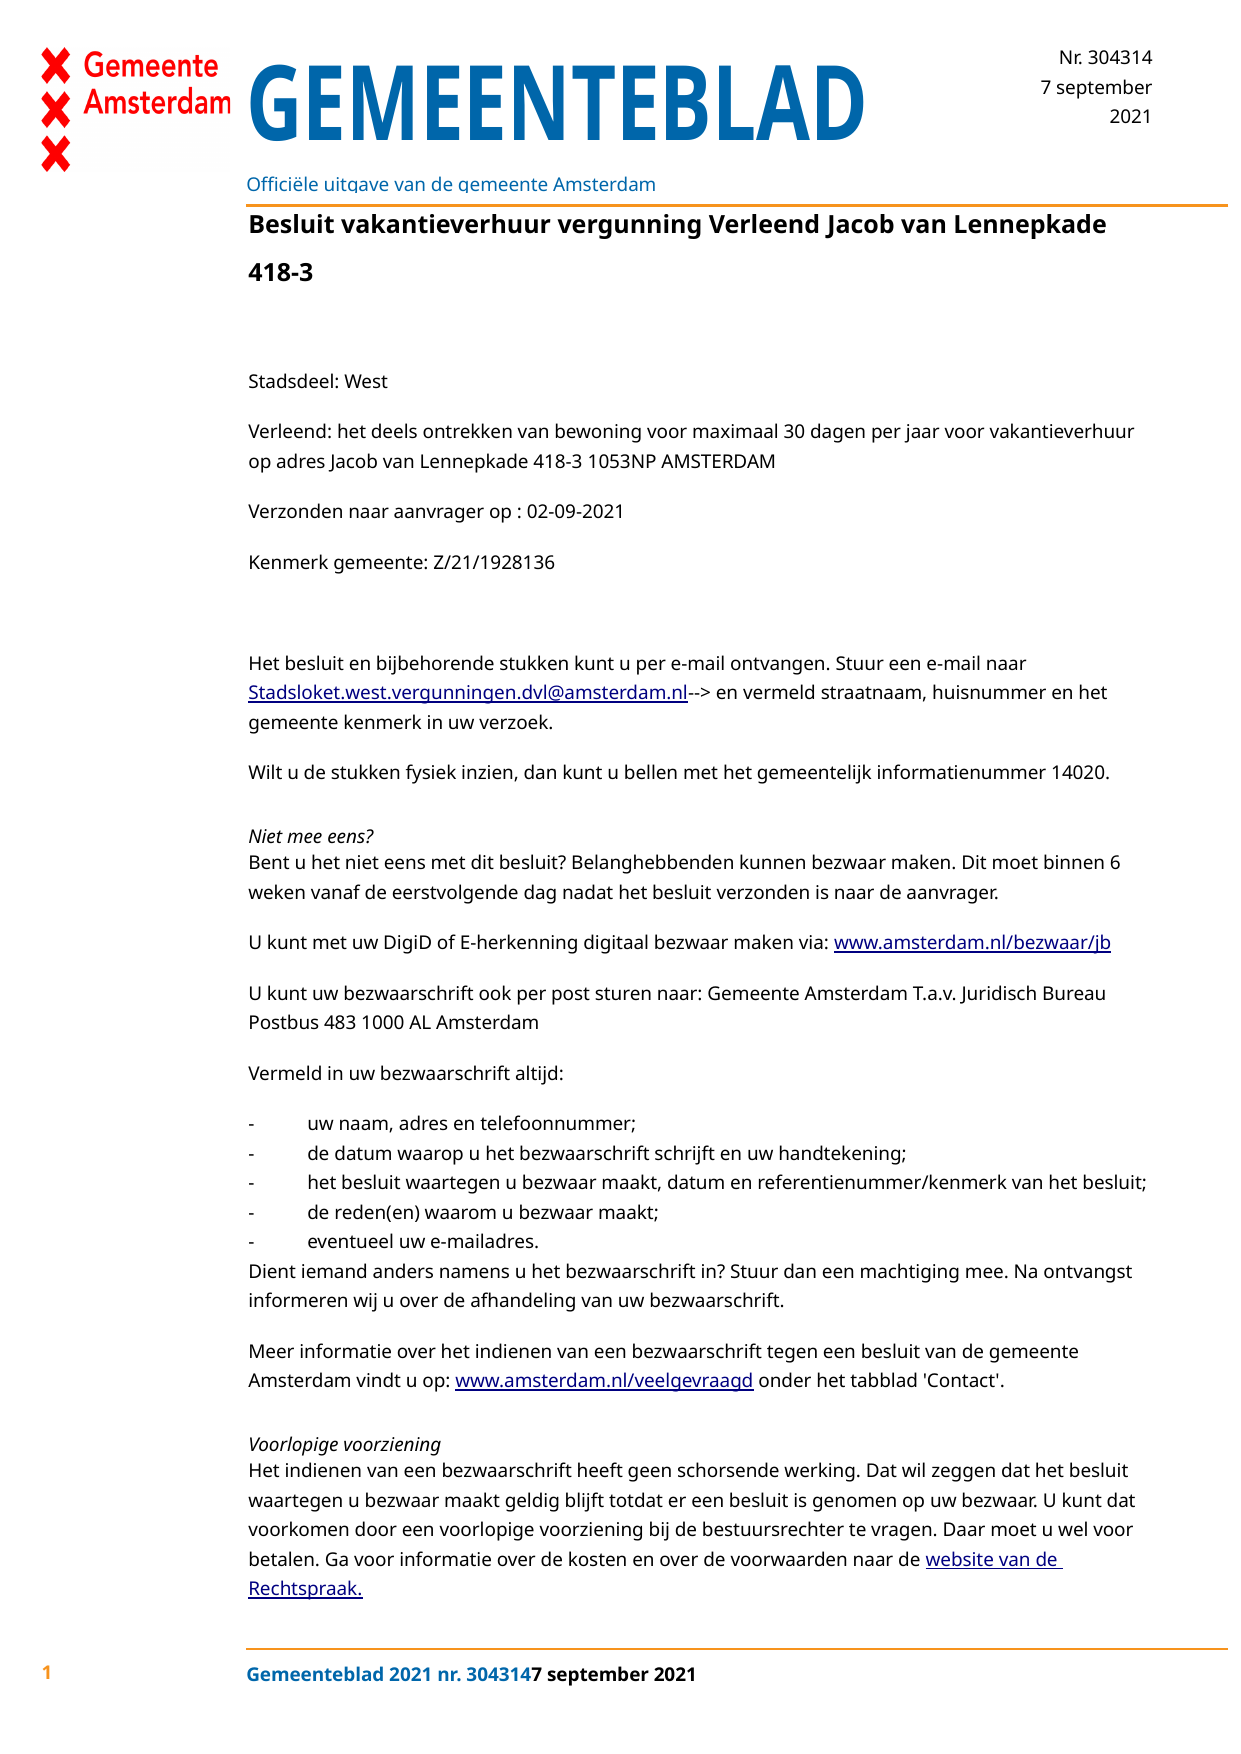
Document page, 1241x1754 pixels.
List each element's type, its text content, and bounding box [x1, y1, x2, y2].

text Kenmerk gemeente: Z/21/1928136 [248, 549, 1152, 575]
picture [41, 47, 231, 172]
list uw naam, adres en telefoonnummer; [248, 1110, 1152, 1136]
text Dient iemand anders namens u het bezwaarschrift in? Stuur dan een machtiging mee. Na ontvangst informeren wij u over de afhandeling van uw bezwaarschrift. [248, 1258, 1152, 1313]
text Het indienen van een bezwaarschrift heeft geen schorsende werking. Dat wil zeggen dat het besluit waartegen u bezwaar maakt geldig blijft totdat er een besluit is genomen op uw bezwaar. U kunt dat voorkomen door een voorlopige voorziening bij de bestuursrechter te vragen. Daar moet u wel voor betalen. Ga voor informatie over de kosten en over de voorwaarden naar de website van de Rechtspraak. [248, 1457, 1152, 1601]
text Verzonden naar aanvrager op : 02-09-2021 [248, 499, 1152, 524]
text Het besluit en bijbehorende stukken kunt u per e-mail ontvangen. Stuur een e-mail naar Stadsloket.west.vergunningen.dvl@amsterdam.nl--> en vermeld straatnaam, huisnummer en het gemeente kenmerk in uw verzoek. [248, 650, 1152, 735]
text Verleend: het deels ontrekken van bewoning voor maximaal 30 dagen per jaar voor vakantieverhuur op adres Jacob van Lennepkade 418-3 1053NP AMSTERDAM [248, 419, 1152, 474]
text Wilt u de stukken fysiek inzien, dan kunt u bellen met het gemeentelijk informatienummer 14020. [248, 759, 1152, 785]
text Niet mee eens? [248, 823, 1152, 849]
text Meer informatie over het indienen van een bezwaarschrift tegen een besluit van de gemeente Amsterdam vindt u op: www.amsterdam.nl/veelgevraagd onder het tabblad 'Contact'. [248, 1338, 1152, 1393]
text U kunt met uw DigiD of E-herkenning digitaal bezwaar maken via: www.amsterdam.nl/bezwaar/jb [248, 929, 1152, 955]
text Stadsdeel: West [248, 368, 1152, 394]
list eventueel uw e-mailadres. [248, 1228, 1152, 1254]
list het besluit waartegen u bezwaar maakt, datum en referentienummer/kenmerk van het besluit; [248, 1169, 1152, 1195]
list de datum waarop u het bezwaarschrift schrijft en uw handtekening; [248, 1140, 1152, 1165]
text Besluit vakantieverhuur vergunning Verleend Jacob van Lennepkade 418-3 [248, 207, 1152, 288]
text Vermeld in uw bezwaarschrift altijd: [248, 1060, 1152, 1085]
text U kunt uw bezwaarschrift ook per post sturen naar: Gemeente Amsterdam T.a.v. Juridisch Bureau Postbus 483 1000 AL Amsterdam [248, 980, 1152, 1035]
list de reden(en) waarom u bezwaar maakt; [248, 1199, 1152, 1224]
text Voorlopige voorziening [248, 1432, 1152, 1457]
text Bent u het niet eens met dit besluit? Belanghebbenden kunnen bezwaar maken. Dit moet binnen 6 weken vanaf de eerstvolgende dag nadat het besluit verzonden is naar de aanvrager. [248, 849, 1152, 904]
